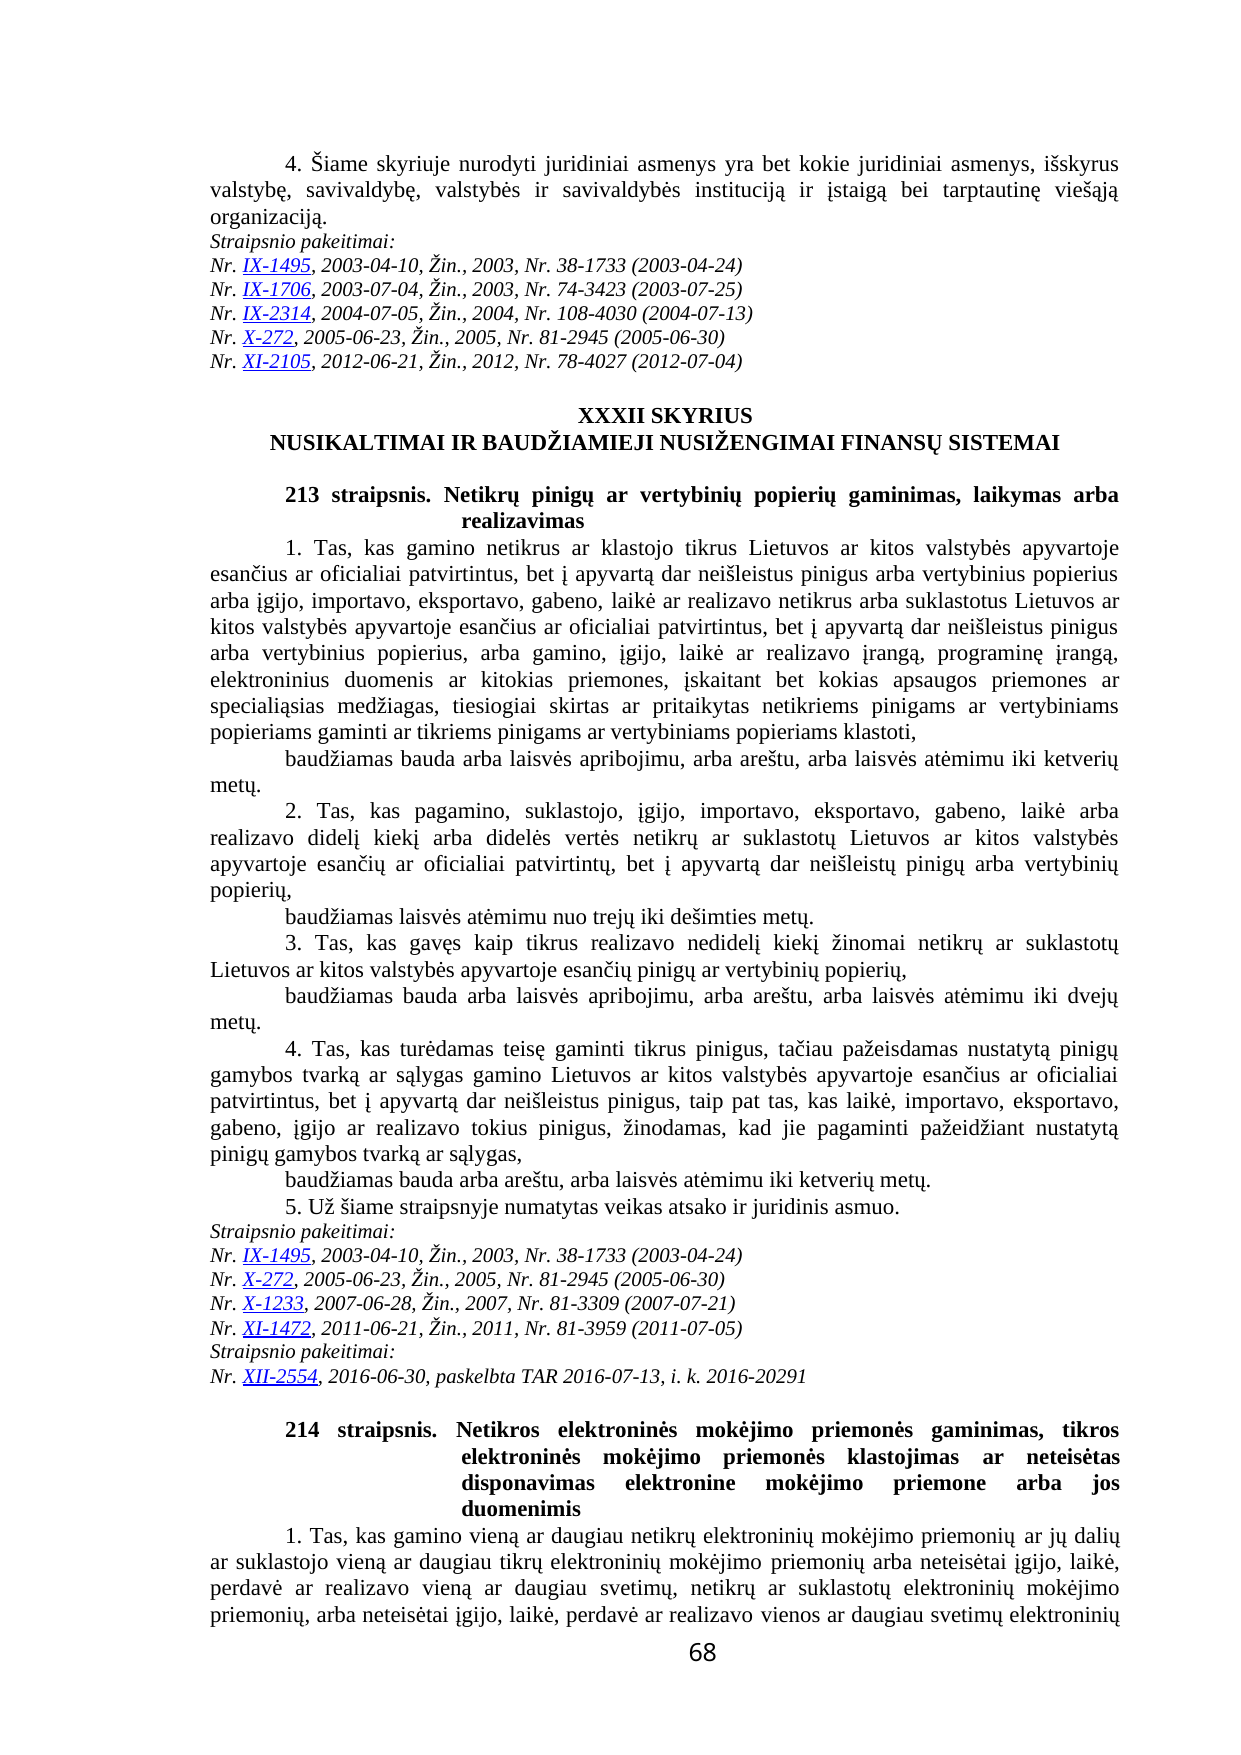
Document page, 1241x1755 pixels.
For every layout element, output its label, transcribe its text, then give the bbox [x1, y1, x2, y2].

text Nr. X-272, 2005-06-23, Žin., 2005, Nr. 81-2945 (2005-06-30) [210, 1267, 1120, 1291]
text 1. Tas, kas gamino vieną ar daugiau netikrų elektroninių mokėjimo priemonių ar jų dalių ar suklastojo vieną ar daugiau tikrų elektroninių mokėjimo priemonių arba neteisėtai įgijo, laikė, perdavė ar realizavo vieną ar daugiau svetimų, netikrų ar suklastotų elektroninių mokėjimo priemonių, arba neteisėtai įgijo, laikė, perdavė ar realizavo vienos ar daugiau svetimų elektroninių [210, 1522, 1120, 1627]
text Nr. IX-1495, 2003-04-10, Žin., 2003, Nr. 38-1733 (2003-04-24) [210, 1243, 1120, 1267]
text Nr. IX-2314, 2004-07-05, Žin., 2004, Nr. 108-4030 (2004-07-13) [210, 301, 1120, 325]
text Nr. XI-2105, 2012-06-21, Žin., 2012, Nr. 78-4027 (2012-07-04) [210, 349, 1120, 373]
text 1. Tas, kas gamino netikrus ar klastojo tikrus Lietuvos ar kitos valstybės apyvartoje esančius ar oficialiai patvirtintus, bet į apyvartą dar neišleistus pinigus arba vertybinius popierius arba įgijo, importavo, eksportavo, gabeno, laikė ar realizavo netikrus arba suklastotus Lietuvos ar kitos valstybės apyvartoje esančius ar oficialiai patvirtintus, bet į apyvartą dar neišleistus pinigus arba vertybinius popierius, arba gamino, įgijo, laikė ar realizavo įrangą, programinę įrangą, elektroninius duomenis ar kitokias priemones, įskaitant bet kokias apsaugos priemones ar specialiąsias medžiagas, tiesiogiai skirtas ar pritaikytas netikriems pinigams ar vertybiniams popieriams gaminti ar tikriems pinigams ar vertybiniams popieriams klastoti, [210, 534, 1120, 745]
text Nr. X-1233, 2007-06-28, Žin., 2007, Nr. 81-3309 (2007-07-21) [210, 1291, 1120, 1315]
text Nr. IX-1495, 2003-04-10, Žin., 2003, Nr. 38-1733 (2003-04-24) [210, 253, 1120, 277]
text Straipsnio pakeitimai: [210, 229, 1120, 253]
text NUSIKALTIMAI IR BAUDŽIAMIEJI NUSIŽENGIMAI FINANSŲ SISTEMAI [210, 428, 1120, 455]
text 4. Šiame skyriuje nurodyti juridiniai asmenys yra bet kokie juridiniai asmenys, išskyrus valstybę, savivaldybę, valstybės ir savivaldybės instituciją ir įstaigą bei tarptautinę viešąją organizaciją. [210, 150, 1120, 229]
text baudžiamas bauda arba laisvės apribojimu, arba areštu, arba laisvės atėmimu iki ketverių metų. [210, 745, 1120, 797]
text baudžiamas bauda arba areštu, arba laisvės atėmimu iki ketverių metų. [210, 1166, 1120, 1193]
text 213 straipsnis. Netikrų pinigų ar vertybinių popierių gaminimas, laikymas arba realizavimas [285, 481, 1120, 534]
text baudžiamas laisvės atėmimu nuo trejų iki dešimties metų. [210, 903, 1120, 929]
text 5. Už šiame straipsnyje numatytas veikas atsako ir juridinis asmuo. [210, 1193, 1120, 1219]
text 214 straipsnis. Netikros elektroninės mokėjimo priemonės gaminimas, tikros elektroninės mokėjimo priemonės klastojimas ar neteisėtas disponavimas elektronine mokėjimo priemone arba jos duomenimis [285, 1416, 1120, 1522]
text XXXII SKYRIUS [210, 402, 1120, 428]
text Nr. XI-1472, 2011-06-21, Žin., 2011, Nr. 81-3959 (2011-07-05) [210, 1315, 1120, 1339]
text Nr. IX-1706, 2003-07-04, Žin., 2003, Nr. 74-3423 (2003-07-25) [210, 277, 1120, 301]
text Straipsnio pakeitimai: [210, 1219, 1120, 1243]
text Straipsnio pakeitimai: [210, 1339, 1120, 1363]
text baudžiamas bauda arba laisvės apribojimu, arba areštu, arba laisvės atėmimu iki dvejų metų. [210, 982, 1120, 1035]
text 4. Tas, kas turėdamas teisę gaminti tikrus pinigus, tačiau pažeisdamas nustatytą pinigų gamybos tvarką ar sąlygas gamino Lietuvos ar kitos valstybės apyvartoje esančius ar oficialiai patvirtintus, bet į apyvartą dar neišleistus pinigus, taip pat tas, kas laikė, importavo, eksportavo, gabeno, įgijo ar realizavo tokius pinigus, žinodamas, kad jie pagaminti pažeidžiant nustatytą pinigų gamybos tvarką ar sąlygas, [210, 1035, 1120, 1166]
text 3. Tas, kas gavęs kaip tikrus realizavo nedidelį kiekį žinomai netikrų ar suklastotų Lietuvos ar kitos valstybės apyvartoje esančių pinigų ar vertybinių popierių, [210, 929, 1120, 982]
text Nr. XII-2554, 2016-06-30, paskelbta TAR 2016-07-13, i. k. 2016-20291 [210, 1363, 1120, 1388]
text Nr. X-272, 2005-06-23, Žin., 2005, Nr. 81-2945 (2005-06-30) [210, 325, 1120, 349]
text 2. Tas, kas pagamino, suklastojo, įgijo, importavo, eksportavo, gabeno, laikė arba realizavo didelį kiekį arba didelės vertės netikrų ar suklastotų Lietuvos ar kitos valstybės apyvartoje esančių ar oficialiai patvirtintų, bet į apyvartą dar neišleistų pinigų arba vertybinių popierių, [210, 797, 1120, 903]
